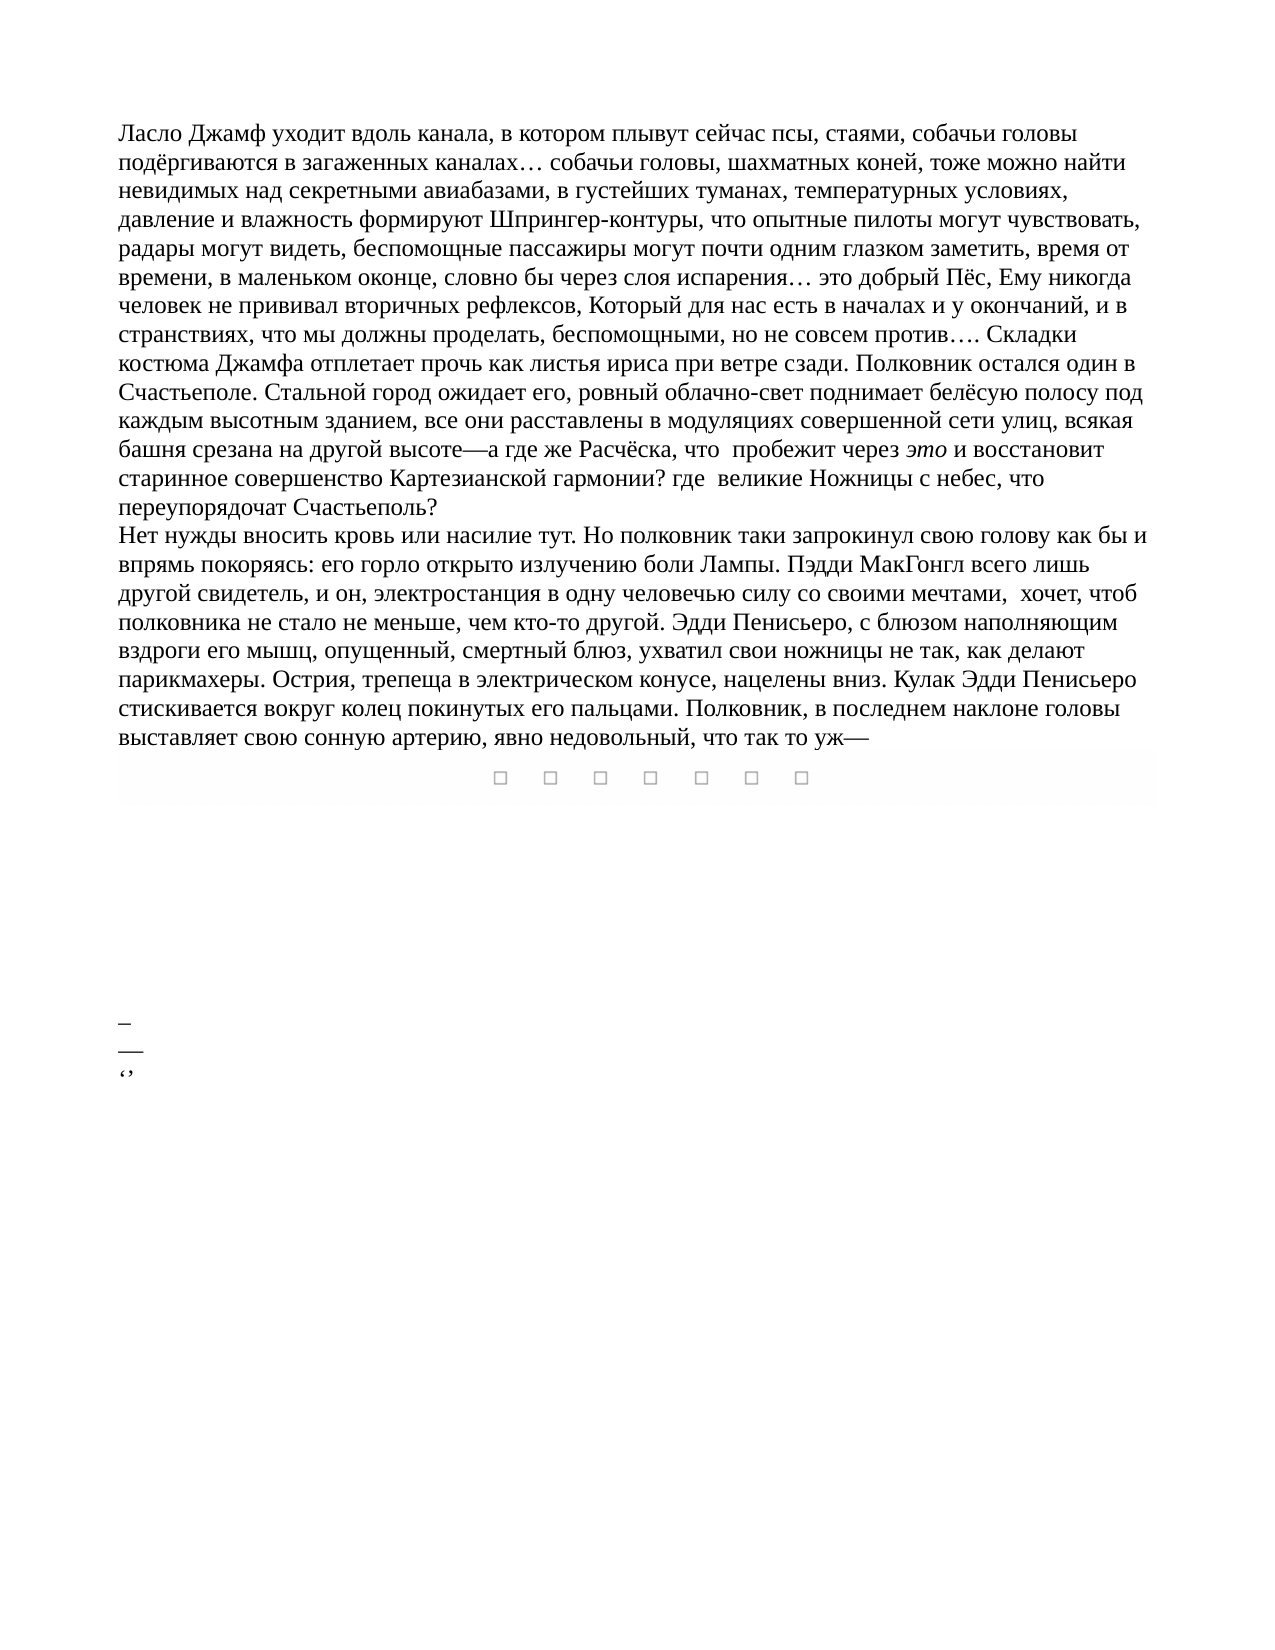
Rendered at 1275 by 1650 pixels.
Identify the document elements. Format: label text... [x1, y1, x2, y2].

text – [118, 1007, 1157, 1036]
text — [118, 1036, 1157, 1064]
picture [118, 750, 1157, 806]
text ‘’ [118, 1064, 1157, 1093]
text Ласло Джамф уходит вдоль канала, в котором плывут сейчас псы, стаями, собачьи головы подёргиваются в загаженных каналах… собачьи головы, шахматных коней, тоже можно найти невидимых над секретными авиабазами, в густейших туманах, температурных условиях, давление и влажность формируют Шпрингер-контуры, что опытные пилоты могут чувствовать, радары могут видеть, беспомощные пассажиры могут почти одним глазком заметить, время от времени, в маленьком оконце, словно бы через слоя испарения… это добрый Пёс, Ему никогда человек не прививал вторичных рефлексов, Который для нас есть в началах и у окончаний, и в странствиях, что мы должны проделать, беспомощными, но не совсем против…. Складки костюма Джамфа отплетает прочь как листья ириса при ветре сзади. Полковник остался один в Счастьеполе. Стальной город ожидает его, ровный облачно-свет поднимает белёсую полосу под каждым высотным зданием, все они расставлены в модуляциях совершенной сети улиц, всякая башня срезана на другой высоте—а где же Расчёска, что пробежит через это и восстановит старинное совершенство Картезианской гармонии? где великие Ножницы с небес, что переупорядочат Счастьеполь? [118, 118, 1157, 521]
text Нет нужды вносить кровь или насилие тут. Но полковник таки запрокинул свою голову как бы и впрямь покоряясь: его горло открыто излучению боли Лампы. Пэдди МакГонгл всего лишь другой свидетель, и он, электростанция в одну человечью силу со своими мечтами, хочет, чтоб полковника не стало не меньше, чем кто-то другой. Эдди Пенисьеро, с блюзом наполняющим вздроги его мышц, опущенный, смертный блюз, ухватил свои ножницы не так, как делают парикмахеры. Острия, трепеща в электрическом конусе, нацелены вниз. Кулак Эдди Пенисьеро стискивается вокруг колец покинутых его пальцами. Полковник, в последнем наклоне головы выставляет свою сонную артерию, явно недовольный, что так то уж— [118, 521, 1157, 750]
